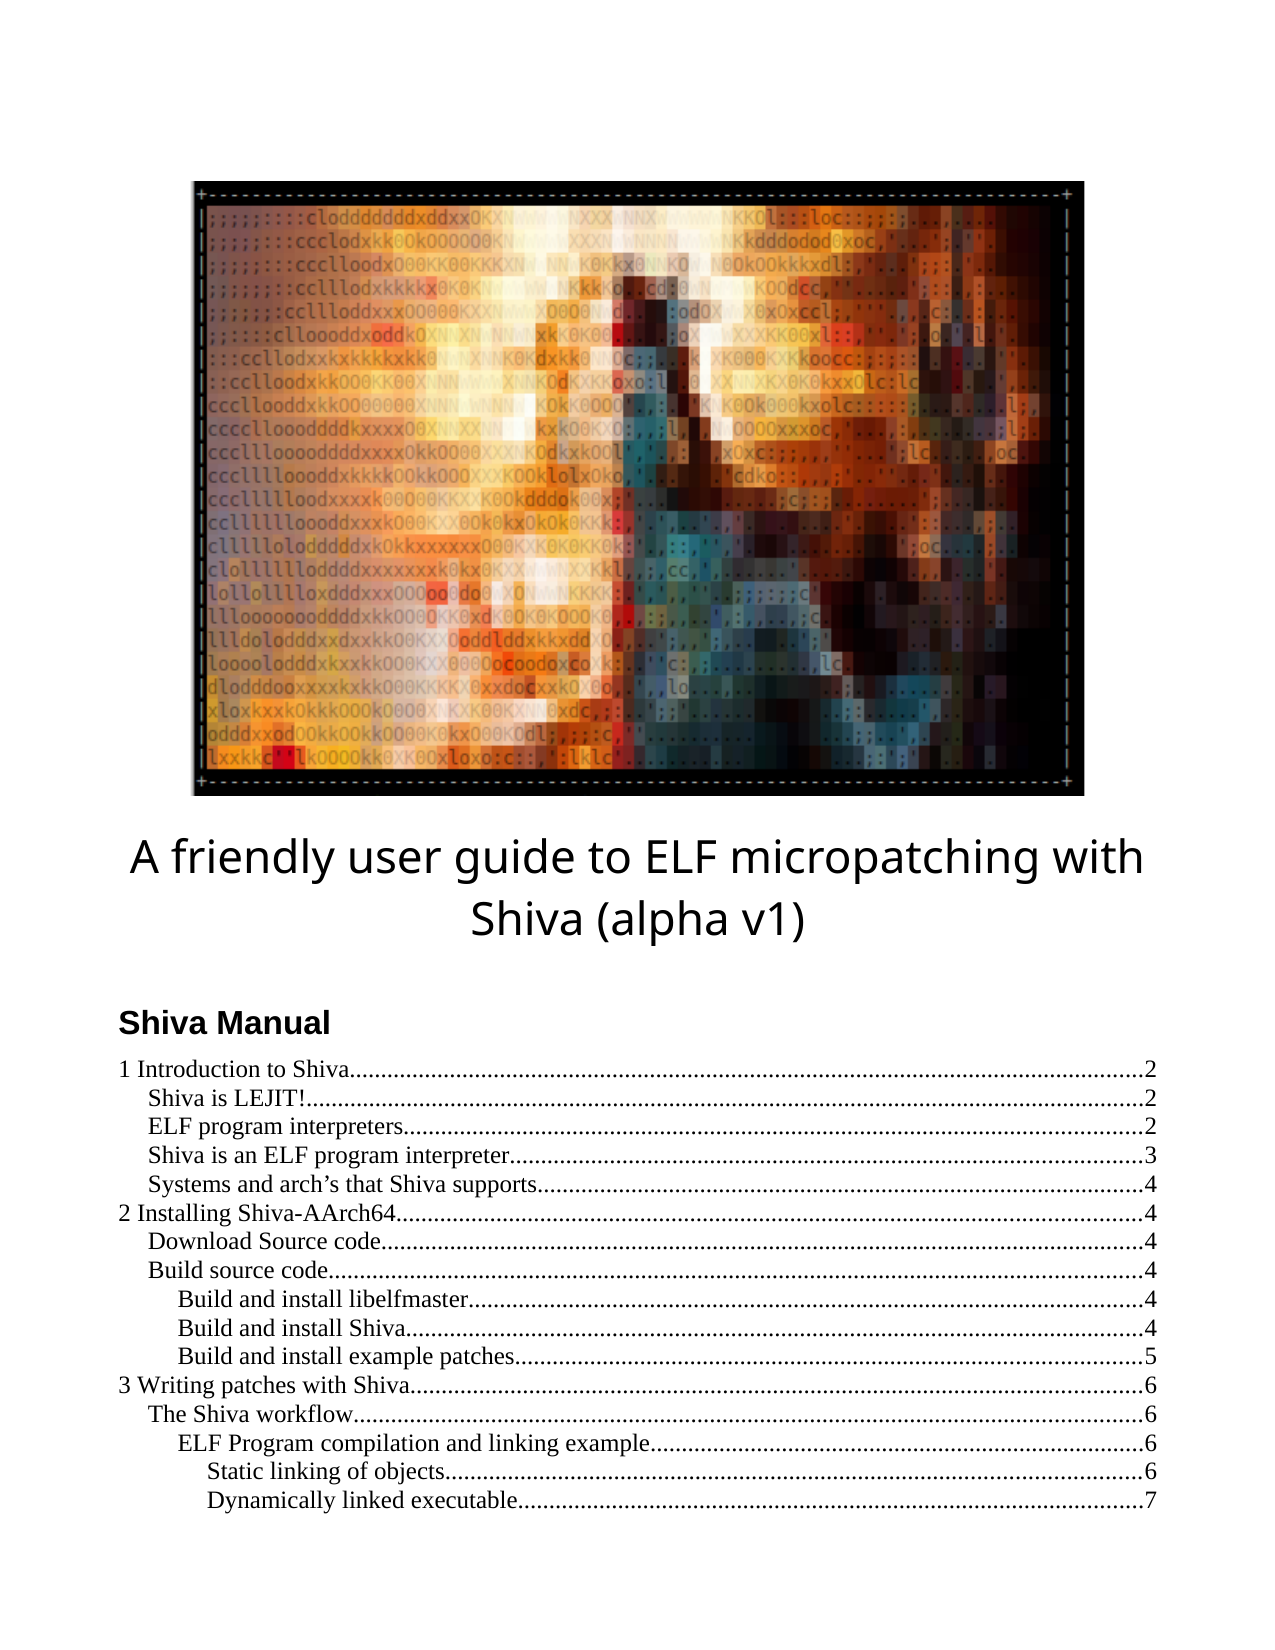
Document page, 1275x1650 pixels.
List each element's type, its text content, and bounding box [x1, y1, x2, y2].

text Build and install Shiva 4 [177, 1313, 1157, 1341]
text ELF program interpreters 2 [148, 1111, 1157, 1140]
text Build and install example patches 5 [177, 1341, 1157, 1370]
text Build source code 4 [148, 1255, 1157, 1284]
text Dynamically linked executable 7 [207, 1485, 1157, 1514]
text Static linking of objects 6 [207, 1456, 1157, 1485]
text A friendly user guide to ELF micropatching with Shiva (alpha v1) [118, 824, 1157, 949]
text Download Source code 4 [148, 1226, 1157, 1255]
text Systems and arch’s that Shiva supports 4 [148, 1169, 1157, 1198]
text ELF Program compilation and linking example 6 [177, 1428, 1157, 1456]
text Build and install libelfmaster 4 [177, 1284, 1157, 1313]
text 2 Installing Shiva-AArch64 4 [118, 1198, 1157, 1226]
text 1 Introduction to Shiva 2 [118, 1054, 1157, 1083]
text Shiva is LEJIT! 2 [148, 1083, 1157, 1111]
picture [190, 181, 1085, 796]
subtitle Shiva Manual [118, 1003, 1157, 1041]
text 3 Writing patches with Shiva 6 [118, 1370, 1157, 1399]
text The Shiva workflow 6 [148, 1399, 1157, 1428]
text Shiva is an ELF program interpreter 3 [148, 1140, 1157, 1169]
